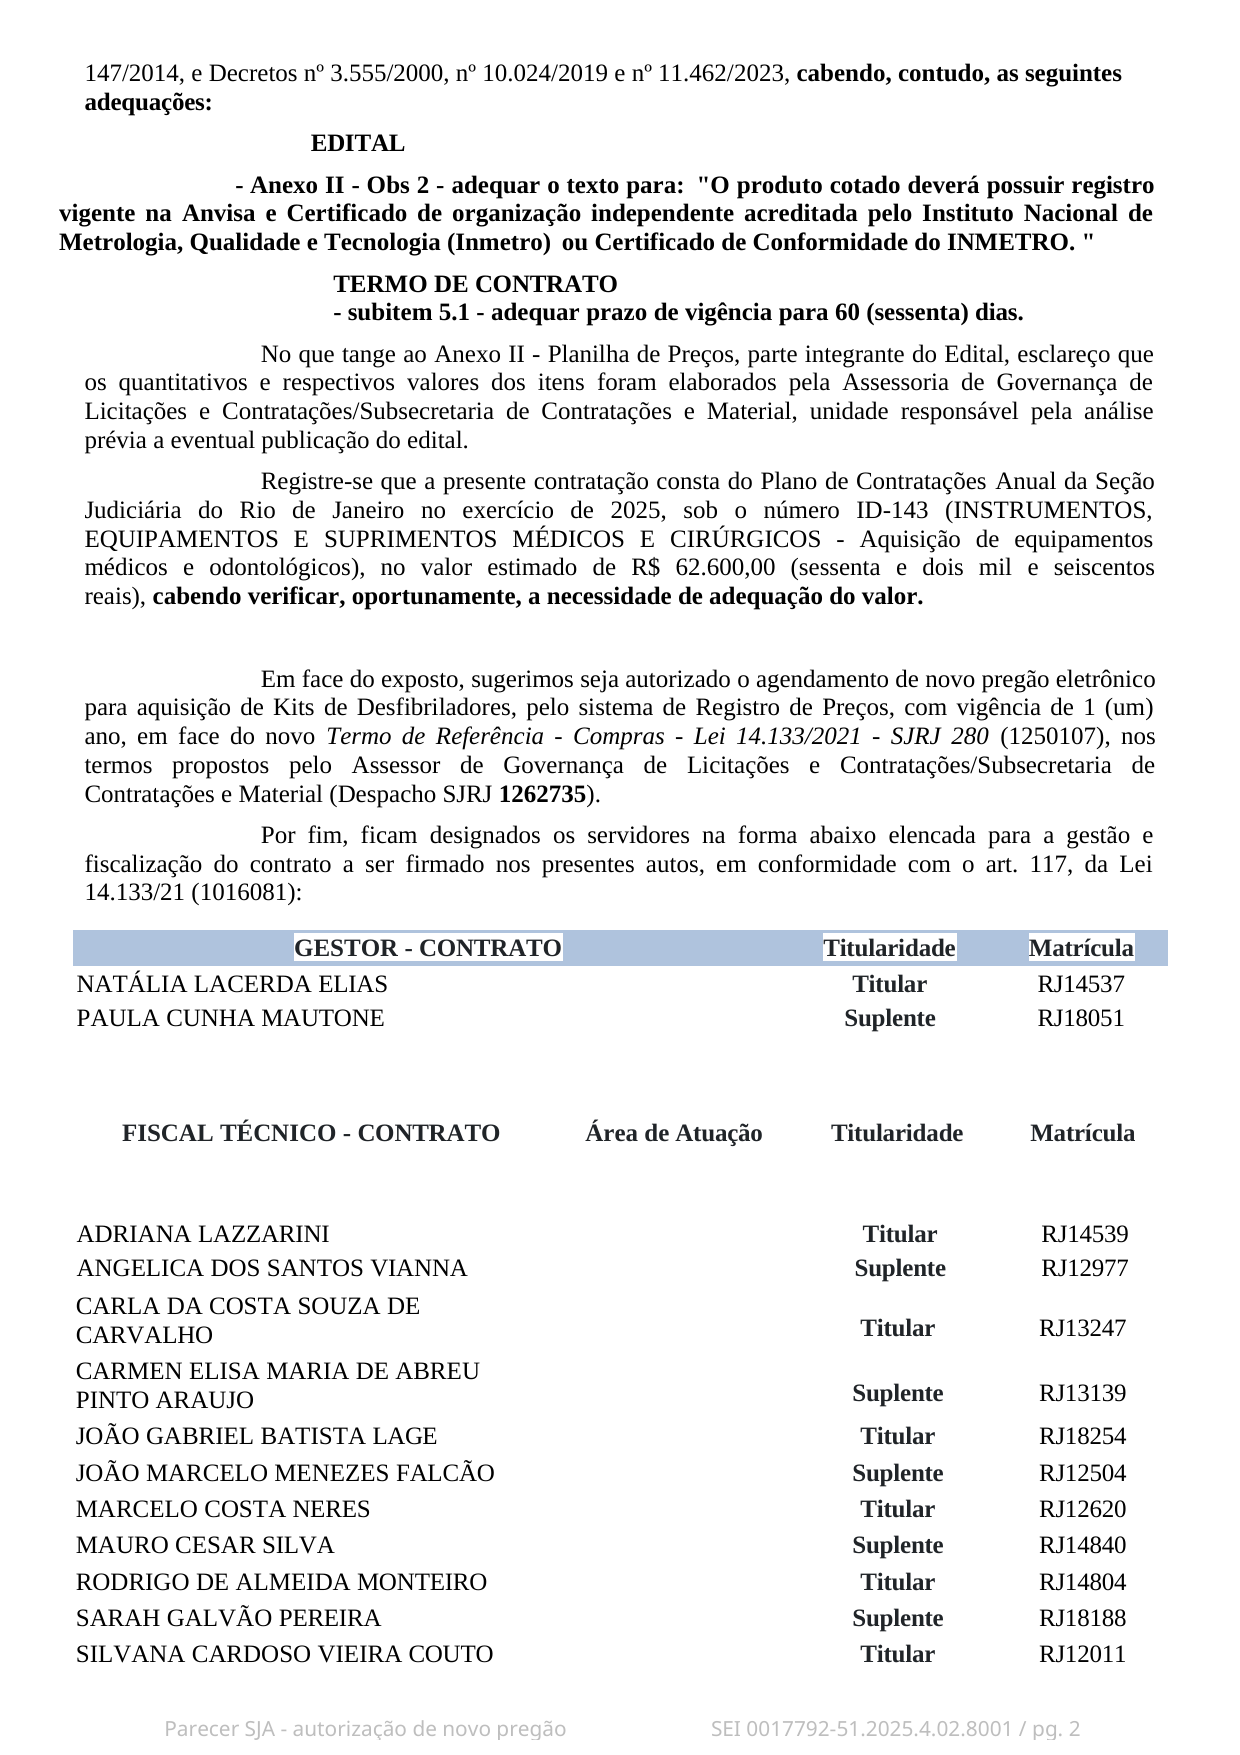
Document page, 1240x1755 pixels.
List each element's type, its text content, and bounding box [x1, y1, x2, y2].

subtitle EDITAL [311, 128, 1181, 157]
text 147/2014, e Decretos nº 3.555/2000, nº 10.024/2019 e nº 11.462/2023, cabendo, contudo, as seguintes adequações: [84, 58, 1181, 116]
text RODRIGO DE ALMEIDA MONTEIRO Titular RJ14804 [76, 1567, 1181, 1595]
table_header Titularidade [693, 930, 992, 966]
text MARCELO COSTA NERES Titular RJ12620 [76, 1494, 1181, 1523]
table_cell RJ18051 [992, 1002, 1168, 1034]
text FISCAL TÉCNICO - CONTRATO Área de Atuação Titularidade Matrícula [122, 1118, 1167, 1147]
table_cell Suplente [693, 1002, 992, 1034]
table_cell Titular [693, 966, 992, 1002]
table_cell Suplente [661, 1252, 993, 1284]
text No que tange ao Anexo II - Planilha de Preços, parte integrante do Edital, esclareço que os quantitativos e respectivos valores dos itens foram elaborados pela Assessoria de Governança de Licitações e Contratações/Subsecretaria de Contratações e Material, unidade responsável pela análise prévia a eventual publicação do edital. [84, 339, 1155, 454]
text Registre-se que a presente contratação consta do Plano de Contratações Anual da Seção Judiciária do Rio de Janeiro no exercício de 2025, sob o número ID-143 (INSTRUMENTOS, EQUIPAMENTOS E SUPRIMENTOS MÉDICOS E CIRÚRGICOS - Aquisição de equipamentos médicos e odontológicos), no valor estimado de R$ 62.600,00 (sessenta e dois mil e seiscentos reais), cabendo verificar, oportunamente, a necessidade de adequação do valor. [84, 466, 1155, 610]
table_cell NATÁLIA LACERDA ELIAS [73, 966, 693, 1002]
table_cell PAULA CUNHA MAUTONE [73, 1002, 693, 1034]
text Por fim, ficam designados os servidores na forma abaixo elencada para a gestão e fiscalização do contrato a ser firmado nos presentes autos, em conformidade com o art. 117, da Lei 14.133/21 (1016081): [84, 820, 1155, 906]
table_header RJ14539 [993, 1220, 1134, 1252]
table_header ADRIANA LAZZARINI [71, 1220, 661, 1252]
table_header Matrícula [992, 930, 1168, 966]
text Suplente RJ13139 [852, 1378, 1181, 1407]
text JOÃO GABRIEL BATISTA LAGE Titular RJ18254 [76, 1421, 1181, 1450]
text CARMEN ELISA MARIA DE ABREU PINTO ARAUJO [76, 1356, 484, 1414]
text JOÃO MARCELO MENEZES FALCÃO Suplente RJ12504 [76, 1458, 1181, 1486]
table_header Titular [661, 1220, 993, 1252]
text Em face do exposto, sugerimos seja autorizado o agendamento de novo pregão eletrônico para aquisição de Kits de Desfibriladores, pelo sistema de Registro de Preços, com vigência de 1 (um) ano, em face do novo Termo de Referência - Compras - Lei 14.133/2021 - SJRJ 280 (1250107), nos termos propostos pelo Assessor de Governança de Licitações e Contratações/Subsecretaria de Contratações e Material (Despacho SJRJ 1262735). [84, 664, 1156, 807]
list Anexo II - Obs 2 - adequar o texto para: "O produto cotado deverá possuir registro vigente na Anvisa e Certificado de organização independente acreditada pelo Instituto Nacional de Metrologia, Qualidade e Tecnologia (Inmetro) ou Certificado de Conformidade do INMETRO. " [59, 170, 1155, 256]
text CARLA DA COSTA SOUZA DE CARVALHO [76, 1291, 484, 1349]
subtitle TERMO DE CONTRATO [333, 269, 1181, 297]
text SILVANA CARDOSO VIEIRA COUTO Titular RJ12011 [76, 1639, 1181, 1668]
table_cell RJ14537 [992, 966, 1168, 1002]
text SARAH GALVÃO PEREIRA Suplente RJ18188 [76, 1603, 1181, 1632]
text Titular RJ13247 [860, 1313, 1181, 1342]
table_header GESTOR - CONTRATO [73, 930, 693, 966]
table_cell ANGELICA DOS SANTOS VIANNA [71, 1252, 661, 1284]
text MAURO CESAR SILVA Suplente RJ14840 [76, 1530, 1181, 1559]
table_cell RJ12977 [993, 1252, 1134, 1284]
subtitle - subitem 5.1 - adequar prazo de vigência para 60 (sessenta) dias. [333, 297, 1181, 326]
